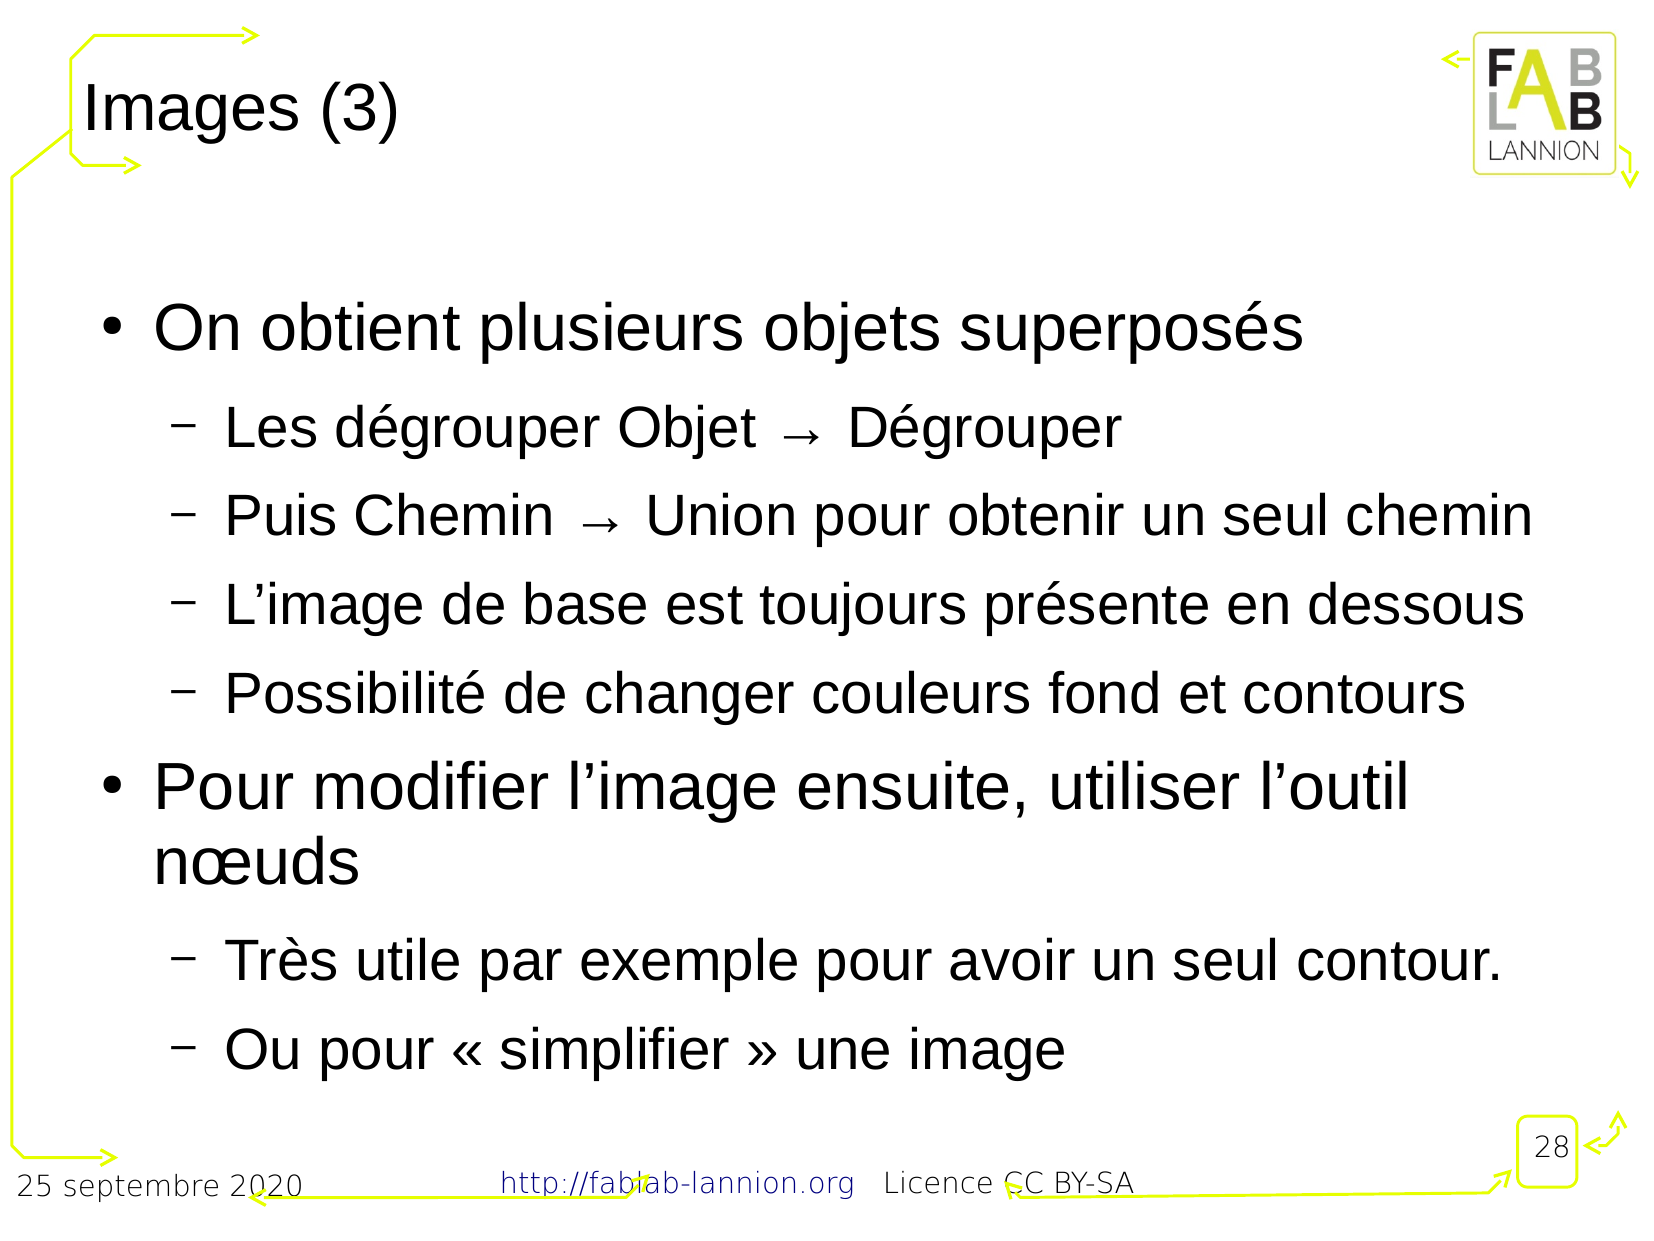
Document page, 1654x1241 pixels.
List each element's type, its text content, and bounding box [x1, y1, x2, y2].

picture [1470, 29, 1619, 178]
title Images (3) [82, 49, 1441, 166]
list On obtient plusieurs objets superposés Les dégrouper Objet → Dégrouper Puis Chemin → Union pour obtenir un seul chemin L’image de base est toujours présente en dessous Possibilité de changer couleurs fond et contours Pour modifier l’image ensuite, utiliser l’outil nœuds Très utile par exemple pour avoir un seul contour. Ou pour « simplifier » une image [82, 290, 1571, 1123]
